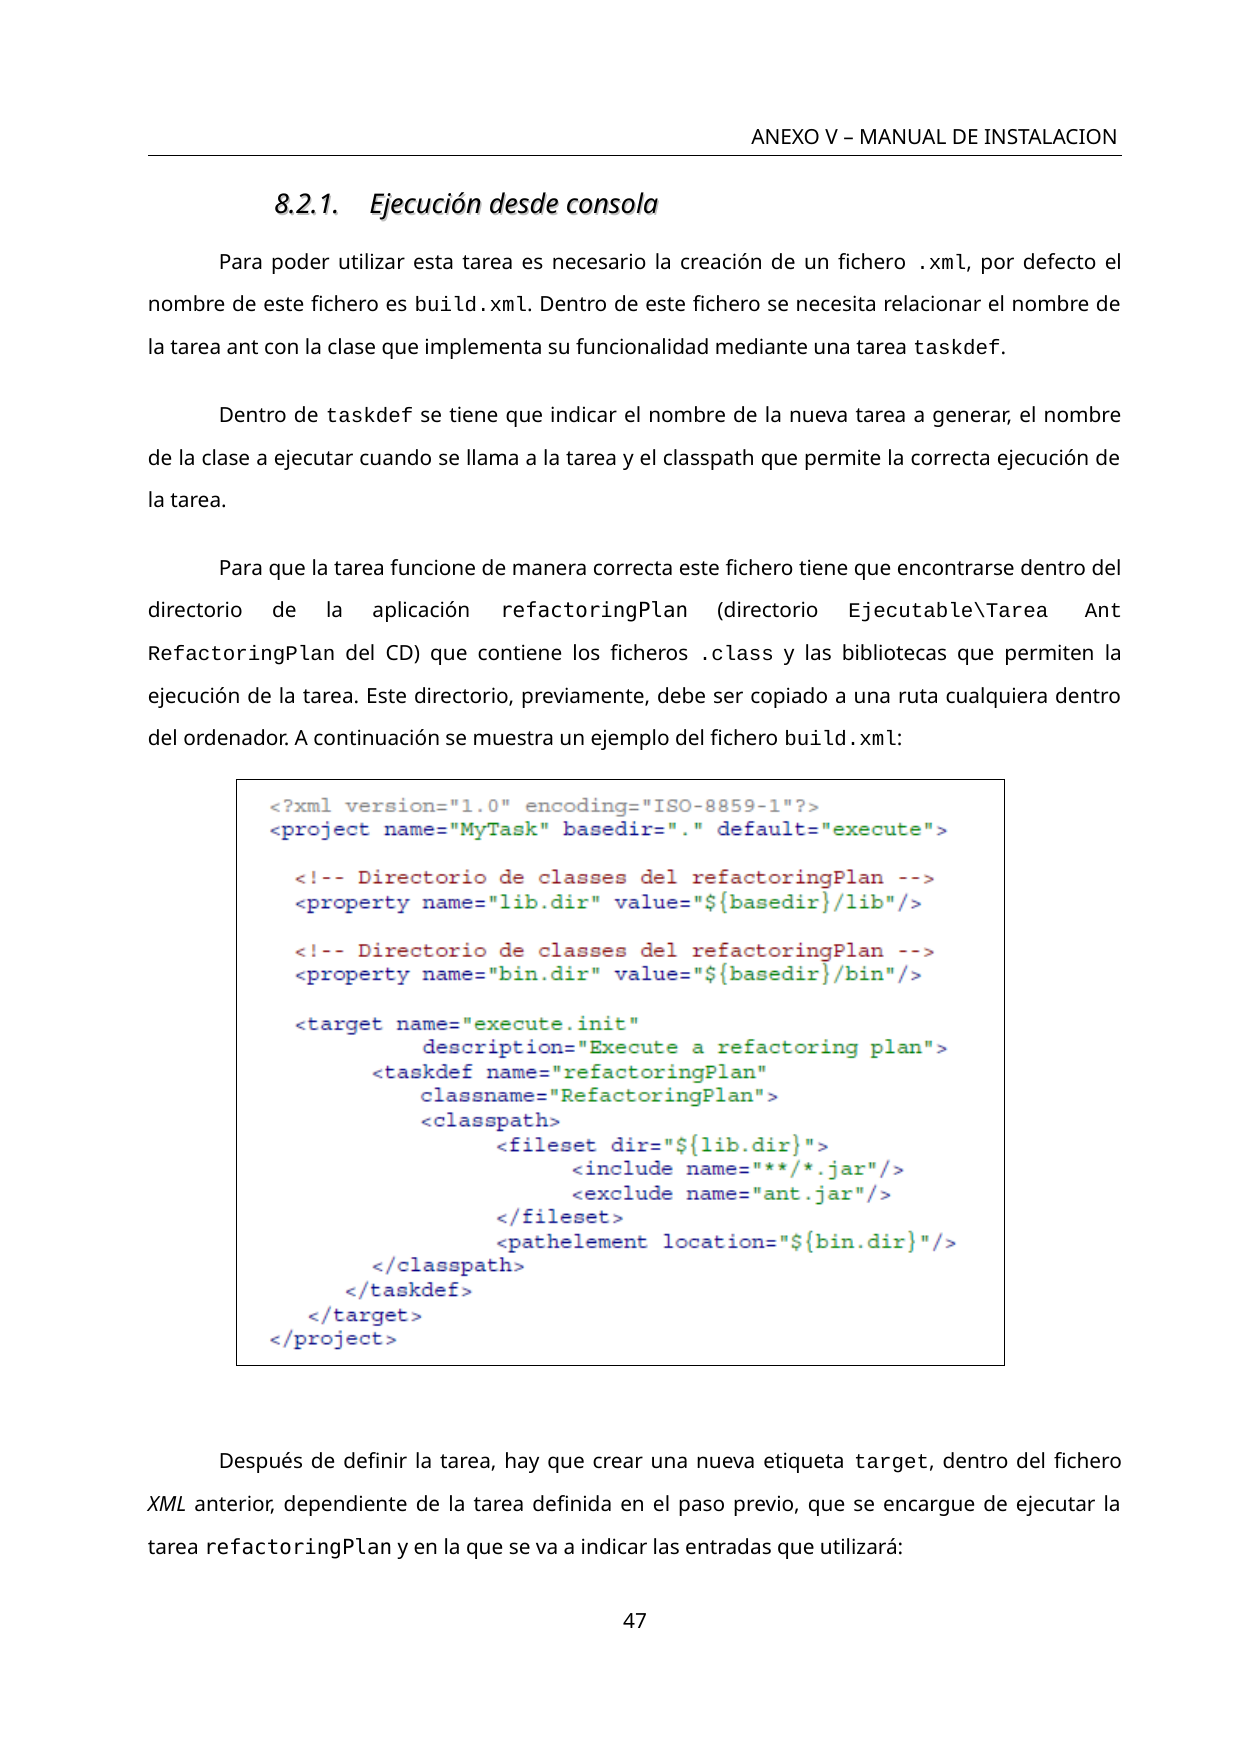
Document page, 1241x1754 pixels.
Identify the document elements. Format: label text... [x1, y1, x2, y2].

subtitle Ejecución desde consola [339, 185, 1122, 222]
text Dentro de taskdef se tiene que indicar el nombre de la nueva tarea a generar, el nombre de la clase a ejecutar cuando se llama a la tarea y el classpath que permite la correcta ejecución de la tarea. [148, 400, 1122, 514]
text Después de definir la tarea, hay que crear una nueva etiqueta target, dentro del fichero XML anterior, dependiente de la tarea definida en el paso previo, que se encargue de ejecutar la tarea refactoringPlan y en la que se va a indicar las entradas que utilizará: [148, 1447, 1122, 1560]
text Para poder utilizar esta tarea es necesario la creación de un fichero .xml, por defecto el nombre de este fichero es build.xml. Dentro de este fichero se necesita relacionar el nombre de la tarea ant con la clase que implementa su funcionalidad mediante una tarea taskdef. [148, 247, 1122, 361]
text Para que la tarea funcione de manera correcta este fichero tiene que encontrarse dentro del directorio de la aplicación refactoringPlan (directorio Ejecutable\Tarea Ant RefactoringPlan del CD) que contiene los ficheros .class y las bibliotecas que permiten la ejecución de la tarea. Este directorio, previamente, debe ser copiado a una ruta cualquiera dentro del ordenador. A continuación se muestra un ejemplo del fichero build.xml: [148, 553, 1122, 752]
